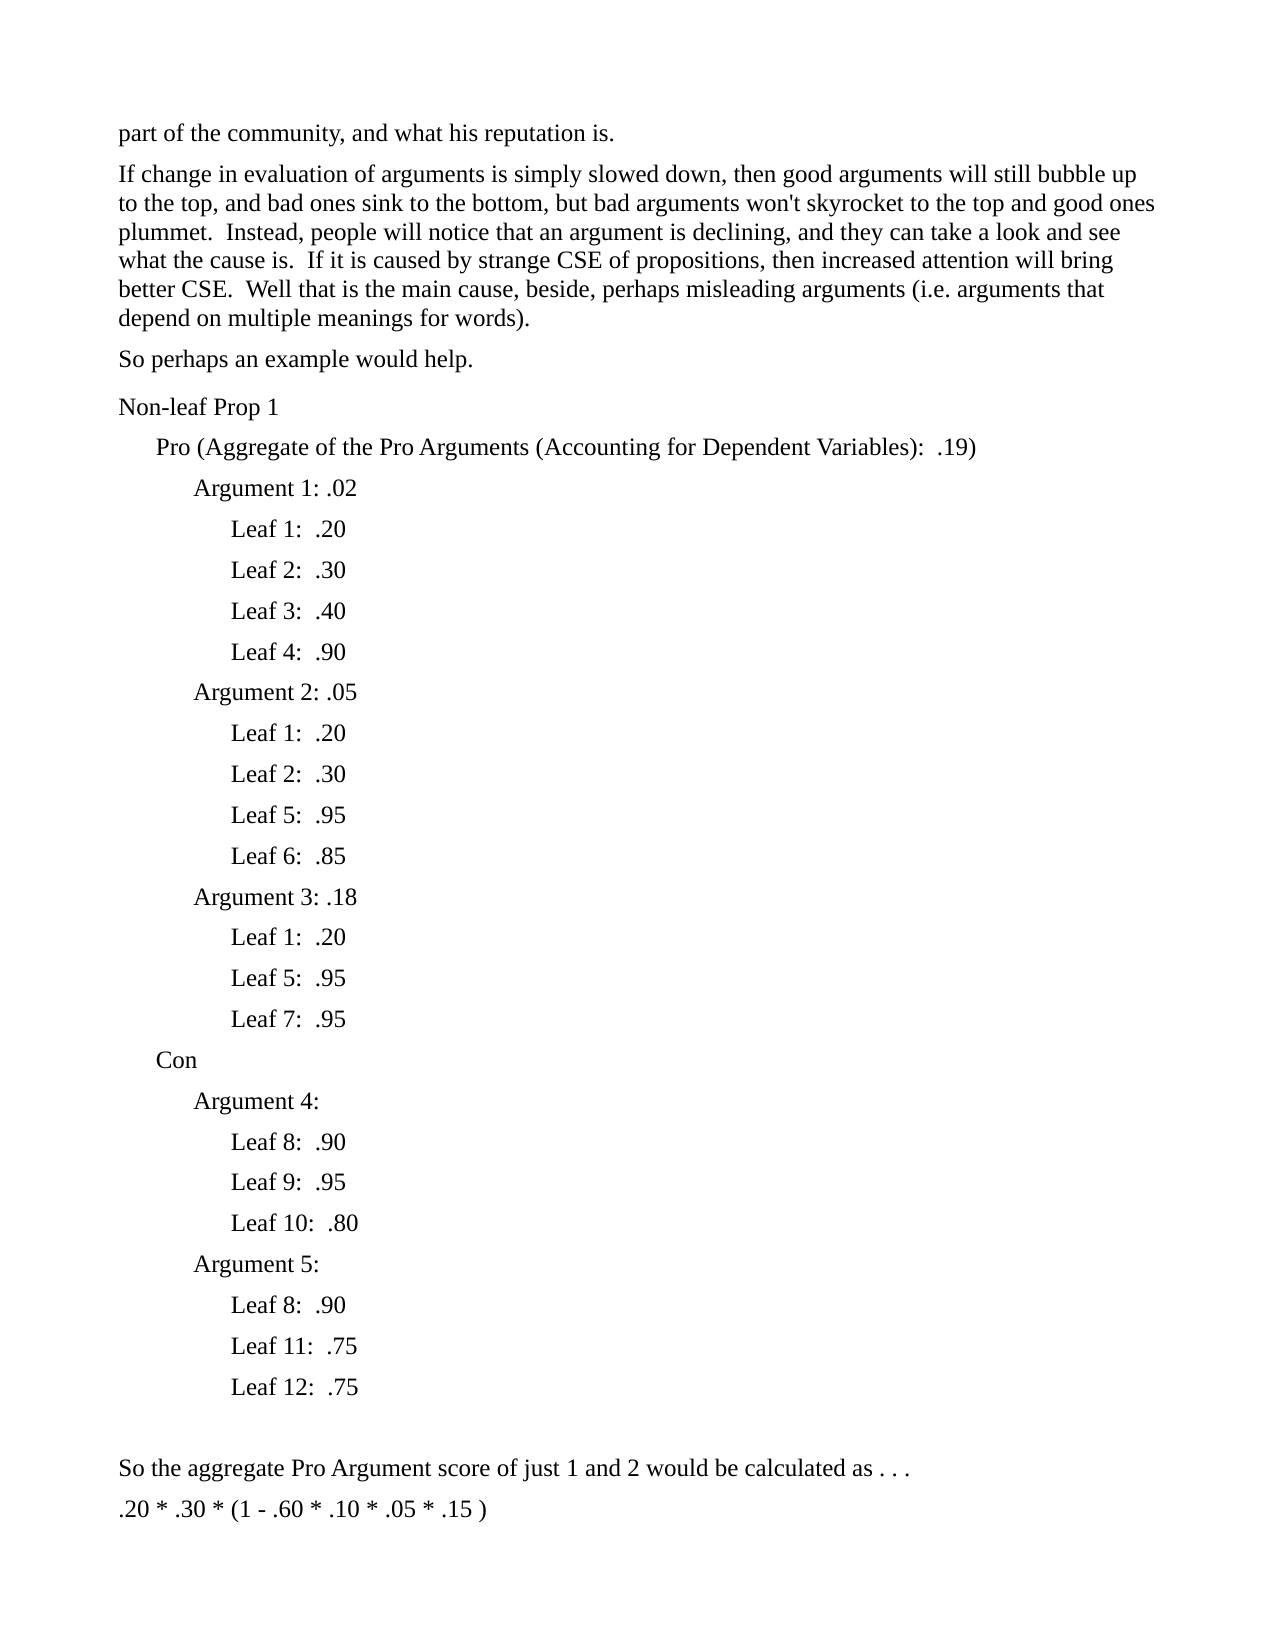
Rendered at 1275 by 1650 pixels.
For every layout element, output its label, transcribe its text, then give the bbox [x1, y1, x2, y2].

list Argument 3: .18 [193, 882, 1157, 910]
list Leaf 6: .85 [231, 841, 1157, 869]
list Argument 4: [193, 1086, 1157, 1114]
list Leaf 4: .90 [231, 637, 1157, 665]
list Leaf 2: .30 [231, 759, 1157, 788]
text So the aggregate Pro Argument score of just 1 and 2 would be calculated as . . . [118, 1453, 1157, 1482]
list Leaf 8: .90 [231, 1127, 1157, 1155]
list Leaf 5: .95 [231, 963, 1157, 992]
list Leaf 5: .95 [231, 800, 1157, 829]
list Leaf 3: .40 [231, 596, 1157, 624]
text .20 * .30 * (1 - .60 * .10 * .05 * .15 ) [118, 1494, 1157, 1523]
text If change in evaluation of arguments is simply slowed down, then good arguments will still bubble up to the top, and bad ones sink to the bottom, but bad arguments won't skyrocket to the top and good ones plummet. Instead, people will notice that an argument is declining, and they can take a look and see what the cause is. If it is caused by strange CSE of propositions, then increased attention will bring better CSE. Well that is the main cause, beside, perhaps misleading arguments (i.e. arguments that depend on multiple meanings for words). [118, 159, 1157, 332]
list Leaf 1: .20 [231, 514, 1157, 543]
text part of the community, and what his reputation is. [118, 118, 1157, 147]
list Leaf 2: .30 [231, 555, 1157, 584]
list Leaf 10: .80 [231, 1208, 1157, 1237]
list Leaf 7: .95 [231, 1004, 1157, 1033]
list Leaf 12: .75 [231, 1372, 1157, 1400]
list Leaf 11: .75 [231, 1331, 1157, 1359]
list Non-leaf Prop 1 [118, 392, 1157, 420]
list Pro (Aggregate of the Pro Arguments (Accounting for Dependent Variables): .19) [156, 432, 1157, 461]
list Leaf 9: .95 [231, 1167, 1157, 1196]
list Con [156, 1045, 1157, 1074]
list Leaf 1: .20 [231, 718, 1157, 747]
list Leaf 1: .20 [231, 922, 1157, 951]
list Argument 1: .02 [193, 473, 1157, 502]
text So perhaps an example would help. [118, 344, 1157, 373]
list Leaf 8: .90 [231, 1290, 1157, 1319]
list Argument 5: [193, 1249, 1157, 1278]
list Argument 2: .05 [193, 677, 1157, 706]
